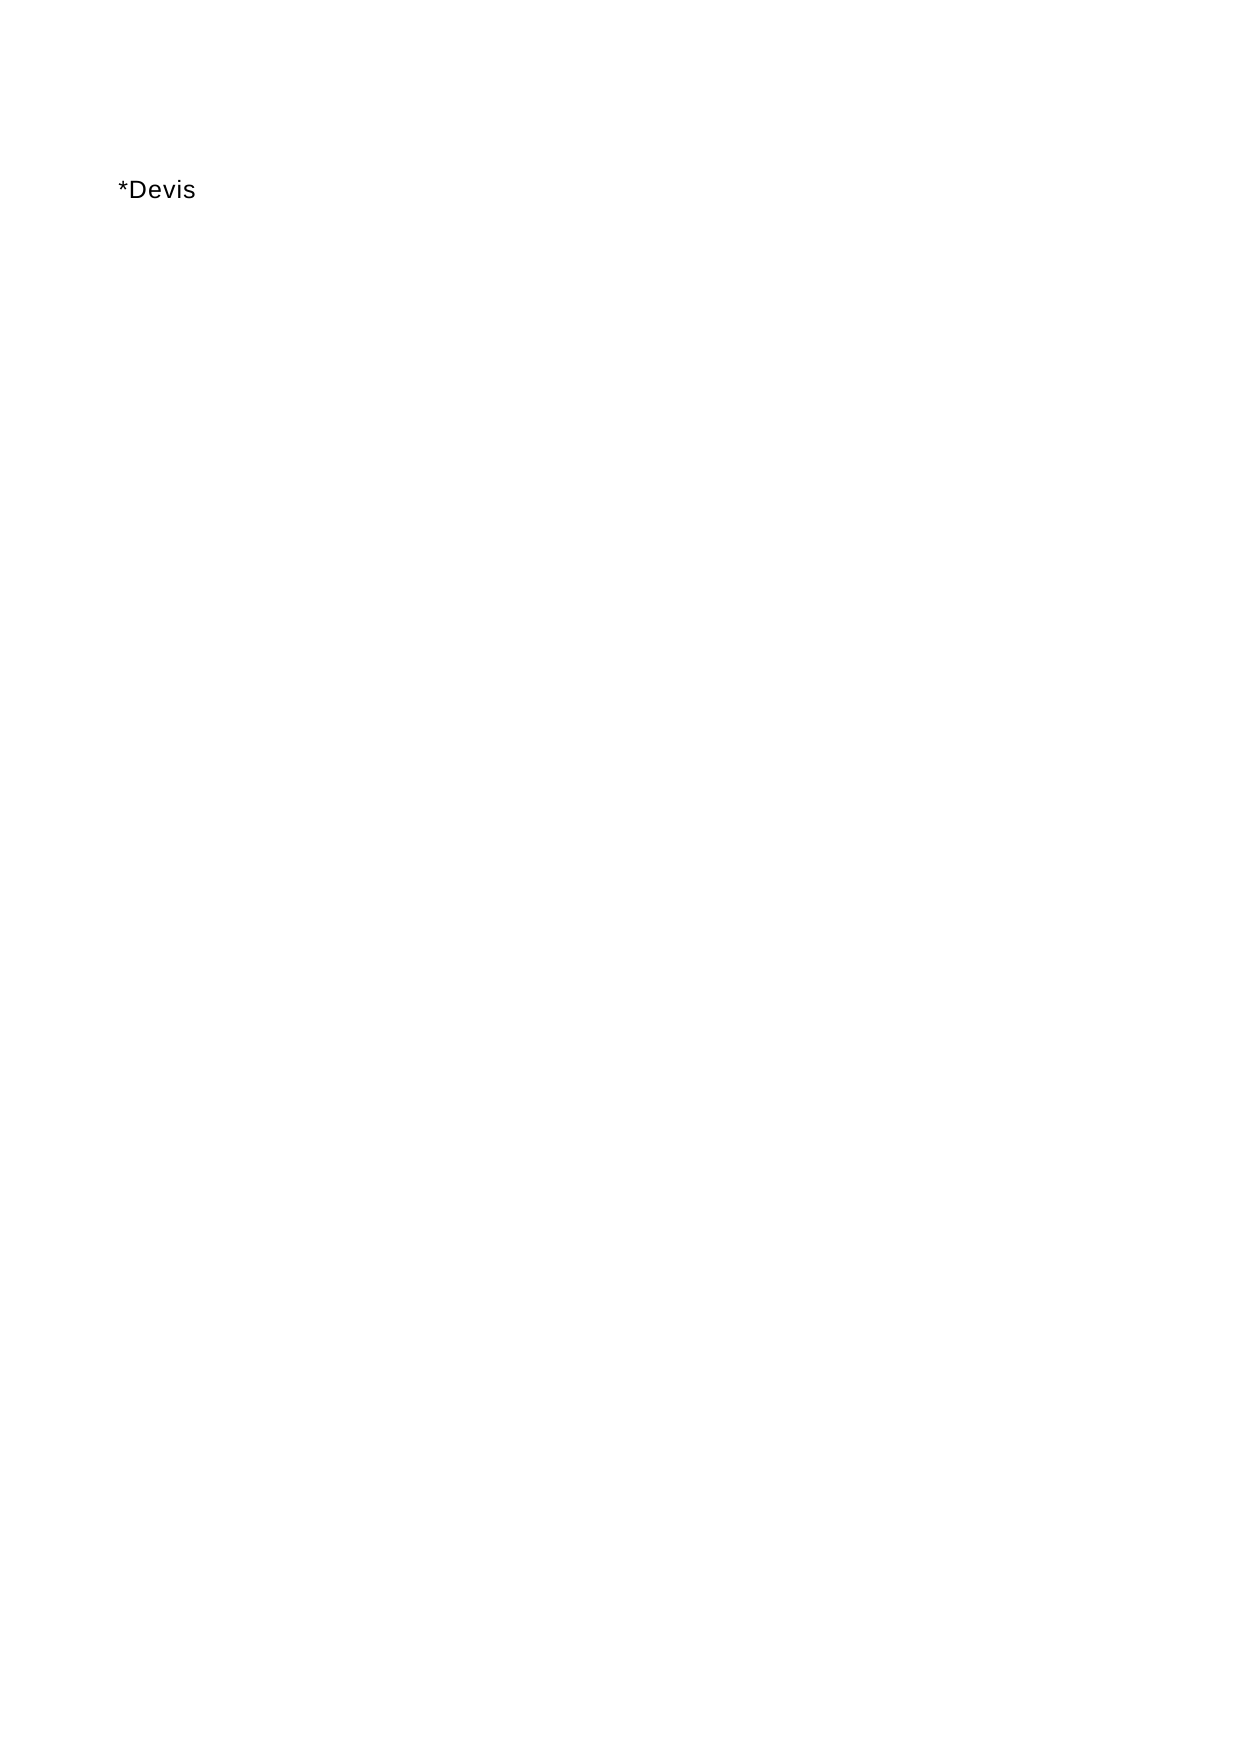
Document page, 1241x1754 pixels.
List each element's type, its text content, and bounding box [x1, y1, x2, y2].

text *Devis [118, 175, 1122, 203]
